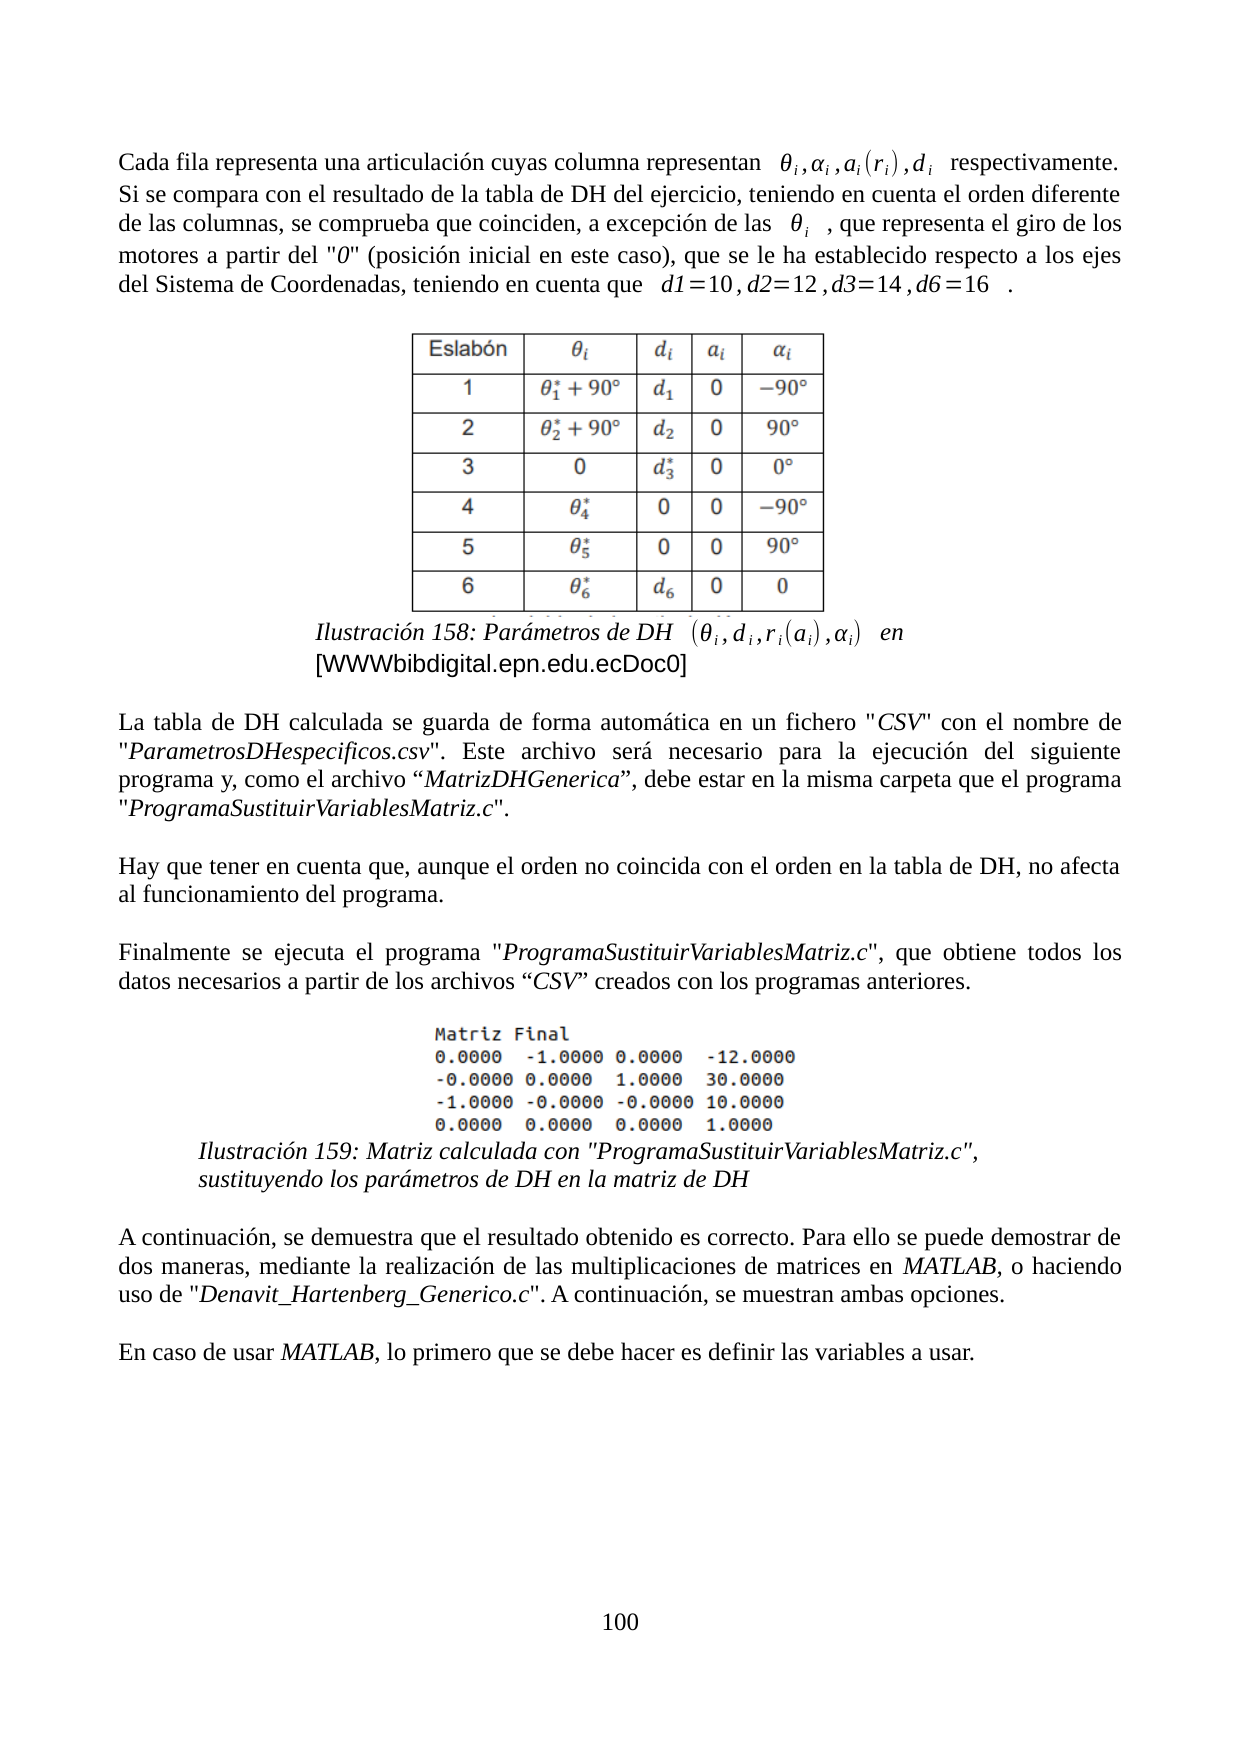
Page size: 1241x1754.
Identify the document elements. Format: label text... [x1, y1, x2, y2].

text Ilustración 158: Parámetros de DHen [WWWbibdigital.epn.edu.ecDoc0] [315, 339, 925, 678]
text A continuación, se demuestra que el resultado obtenido es correcto. Para ello se puede demostrar de dos maneras, mediante la realización de las multiplicaciones de matrices en MATLAB, o haciendo uso de "Denavit_Hartenberg_Generico.c". A continuación, se muestran ambas opciones. [118, 1222, 1122, 1308]
text Ilustración 159: Matriz calculada con "ProgramaSustituirVariablesMatriz.c", sustituyendo los parámetros de DH en la matriz de DH [198, 1036, 1042, 1193]
text Cada fila representa una articulación cuyas columna representanrespectivamente. [118, 147, 1122, 179]
text Finalmente se ejecuta el programa "ProgramaSustituirVariablesMatriz.c", que obtiene todos los datos necesarios a partir de los archivos “CSV” creados con los programas anteriores. [118, 937, 1122, 994]
text Hay que tener en cuenta que, aunque el orden no coincida con el orden en la tabla de DH, no afecta al funcionamiento del programa. [118, 851, 1122, 908]
text En caso de usar MATLAB, lo primero que se debe hacer es definir las variables a usar. [118, 1337, 1122, 1366]
text La tabla de DH calculada se guarda de forma automática en un fichero "CSV" con el nombre de "ParametrosDHespecificos.csv". Este archivo será necesario para la ejecución del siguiente programa y, como el archivo “MatrizDHGenerica”, debe estar en la misma carpeta que el programa "ProgramaSustituirVariablesMatriz.c". [118, 707, 1122, 822]
text Si se compara con el resultado de la tabla de DH del ejercicio, teniendo en cuenta el orden diferente de las columnas, se comprueba que coinciden, a excepción de las, que representa el giro de los motores a partir del "0" (posición inicial en este caso), que se le ha establecido respecto a los ejes del Sistema de Coordenadas, teniendo en cuenta que. [118, 179, 1122, 298]
